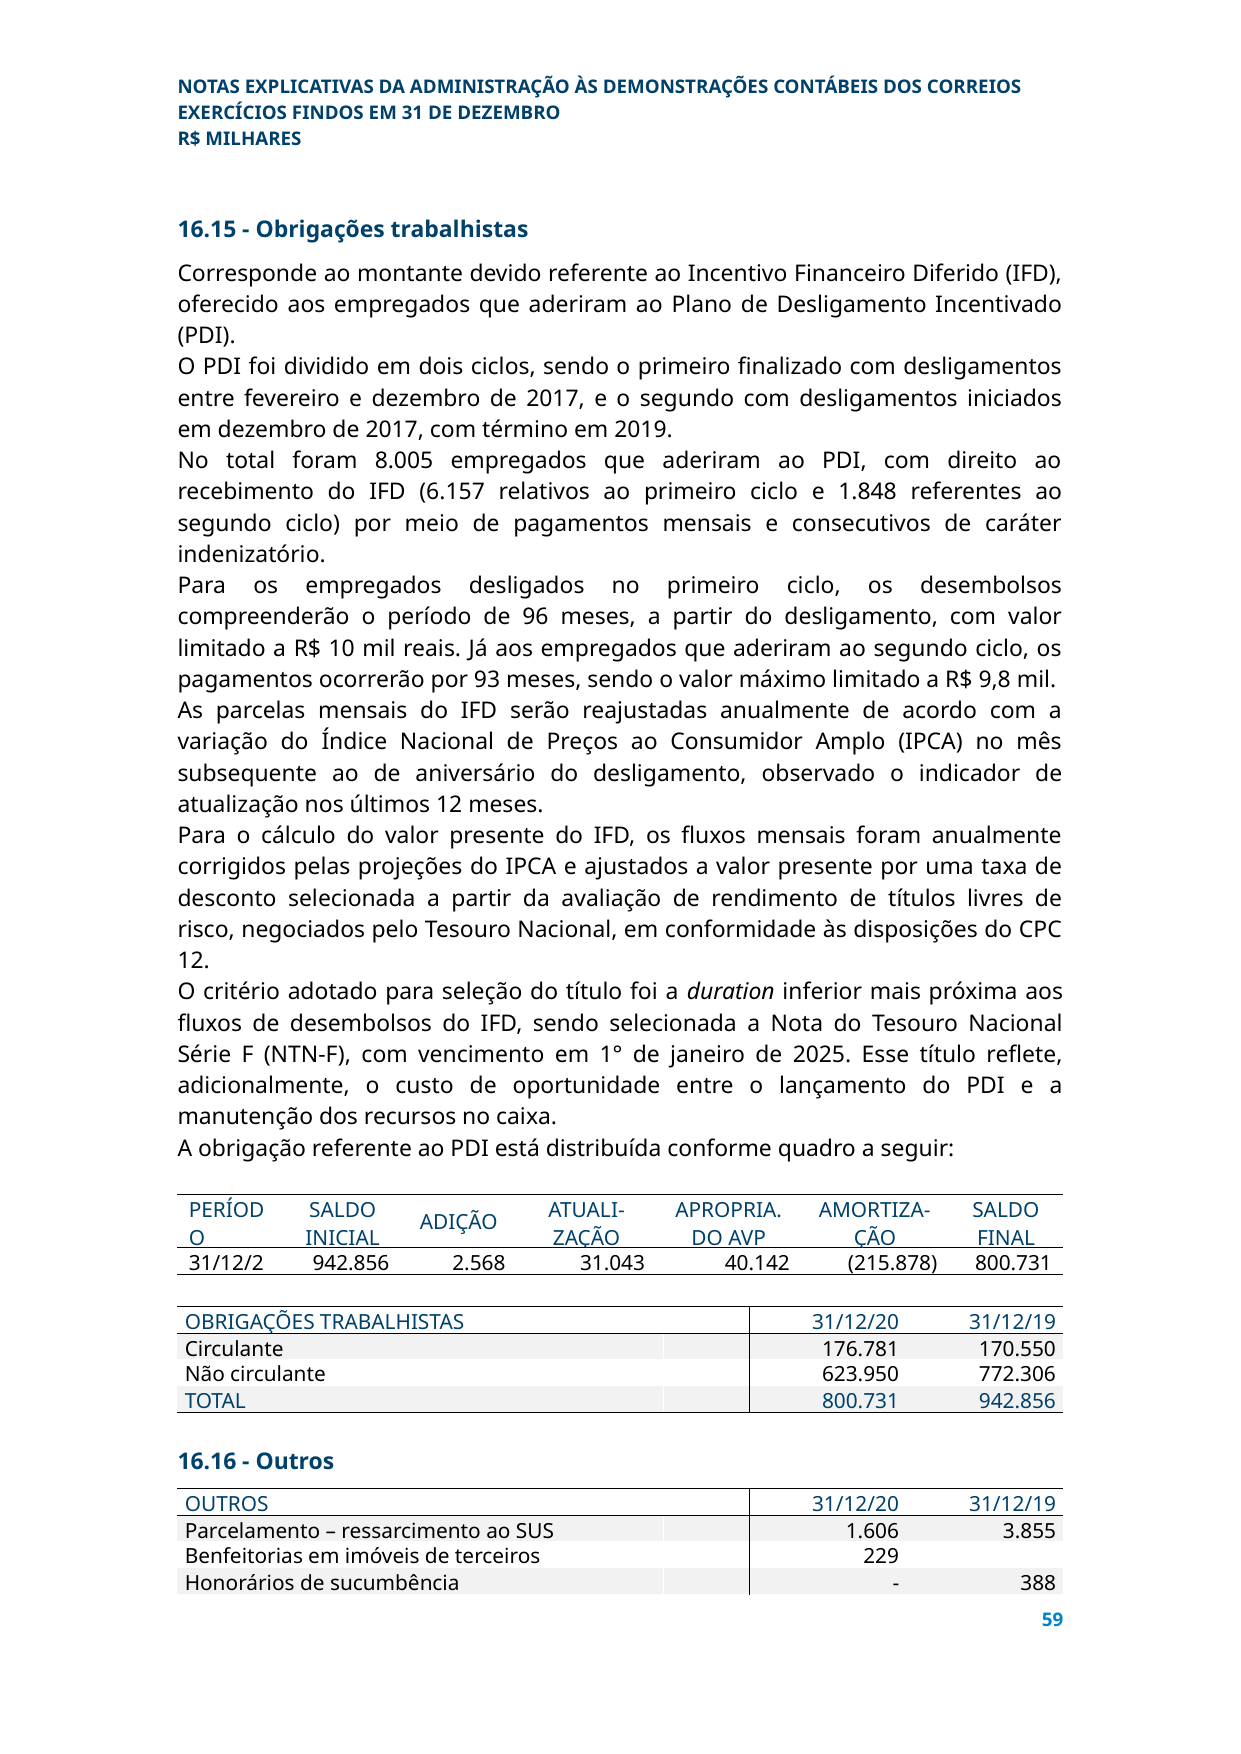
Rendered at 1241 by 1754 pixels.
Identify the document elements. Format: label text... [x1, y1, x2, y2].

table_cell 229 [750, 1541, 906, 1568]
table_cell [906, 1541, 1063, 1568]
table_cell 3.855 [906, 1516, 1063, 1541]
table_header SALDO FINAL [948, 1195, 1063, 1247]
table_header OUTROS [177, 1489, 663, 1515]
table_cell 1.606 [750, 1516, 906, 1541]
table_header 31/12/19 [906, 1489, 1063, 1515]
table_cell - [750, 1568, 906, 1594]
table_cell 388 [906, 1568, 1063, 1594]
table_cell Parcelamento – ressarcimento ao SUS [177, 1516, 663, 1541]
table_cell [664, 1568, 749, 1594]
table_header PERÍODO [177, 1195, 284, 1247]
table_cell 170.550 [906, 1334, 1063, 1359]
table_cell 623.950 [750, 1359, 906, 1386]
table_cell 800.731 [750, 1386, 906, 1412]
text O PDI foi dividido em dois ciclos, sendo o primeiro finalizado com desligamentos entre fevereiro e dezembro de 2017, e o segundo com desligamentos iniciados em dezembro de 2017, com término em 2019. [177, 350, 1063, 444]
list Obrigações trabalhistas [177, 213, 1063, 244]
table_cell 942.856 [285, 1248, 400, 1274]
text As parcelas mensais do IFD serão reajustadas anualmente de acordo com a variação do Índice Nacional de Preços ao Consumidor Amplo (IPCA) no mês subsequente ao de aniversário do desligamento, observado o indicador de atualização nos últimos 12 meses. [177, 694, 1063, 819]
table_header 31/12/20 [750, 1307, 906, 1333]
table_cell 800.731 [948, 1248, 1063, 1274]
table_header AMORTIZA-ÇÃO [801, 1195, 948, 1247]
text A obrigação referente ao PDI está distribuída conforme quadro a seguir: [177, 1132, 1063, 1163]
table_header 31/12/20 [750, 1489, 906, 1515]
text Para o cálculo do valor presente do IFD, os fluxos mensais foram anualmente corrigidos pelas projeções do IPCA e ajustados a valor presente por uma taxa de desconto selecionada a partir da avaliação de rendimento de títulos livres de risco, negociados pelo Tesouro Nacional, em conformidade às disposições do CPC 12. [177, 819, 1063, 975]
table_cell Honorários de sucumbência [177, 1568, 663, 1594]
table_cell 772.306 [906, 1359, 1063, 1386]
list Outros [177, 1444, 1063, 1476]
table_header APROPRIA. DO AVP [656, 1195, 801, 1247]
table_cell 942.856 [906, 1386, 1063, 1412]
table_cell (215.878) [801, 1248, 948, 1274]
table_cell [664, 1359, 749, 1386]
table_cell [664, 1386, 749, 1412]
table_cell [664, 1516, 749, 1541]
table_cell TOTAL [177, 1386, 663, 1412]
table_cell 31/12/20 [177, 1248, 284, 1274]
table_header SALDO INICIAL [285, 1195, 400, 1247]
table_header [664, 1307, 749, 1333]
text Corresponde ao montante devido referente ao Incentivo Financeiro Diferido (IFD), oferecido aos empregados que aderiram ao Plano de Desligamento Incentivado (PDI). [177, 257, 1063, 350]
table_header ATUALI-ZAÇÃO [516, 1195, 656, 1247]
table_header [664, 1489, 749, 1515]
table_cell 176.781 [750, 1334, 906, 1359]
table_header OBRIGAÇÕES TRABALHISTAS [177, 1307, 663, 1333]
table_cell Não circulante [177, 1359, 663, 1386]
table_header ADIÇÃO [400, 1195, 516, 1247]
table_header 31/12/19 [906, 1307, 1063, 1333]
table_cell 2.568 [400, 1248, 516, 1274]
table_cell 31.043 [516, 1248, 656, 1274]
text Para os empregados desligados no primeiro ciclo, os desembolsos compreenderão o período de 96 meses, a partir do desligamento, com valor limitado a R$ 10 mil reais. Já aos empregados que aderiram ao segundo ciclo, os pagamentos ocorrerão por 93 meses, sendo o valor máximo limitado a R$ 9,8 mil. [177, 569, 1063, 694]
table_cell Circulante [177, 1334, 663, 1359]
table_cell [664, 1541, 749, 1568]
table_cell 40.142 [656, 1248, 801, 1274]
table_cell [664, 1334, 749, 1359]
text O critério adotado para seleção do título foi a duration inferior mais próxima aos fluxos de desembolsos do IFD, sendo selecionada a Nota do Tesouro Nacional Série F (NTN-F), com vencimento em 1° de janeiro de 2025. Esse título reflete, adicionalmente, o custo de oportunidade entre o lançamento do PDI e a manutenção dos recursos no caixa. [177, 975, 1063, 1132]
text No total foram 8.005 empregados que aderiram ao PDI, com direito ao recebimento do IFD (6.157 relativos ao primeiro ciclo e 1.848 referentes ao segundo ciclo) por meio de pagamentos mensais e consecutivos de caráter indenizatório. [177, 444, 1063, 569]
table_cell Benfeitorias em imóveis de terceiros [177, 1541, 663, 1568]
